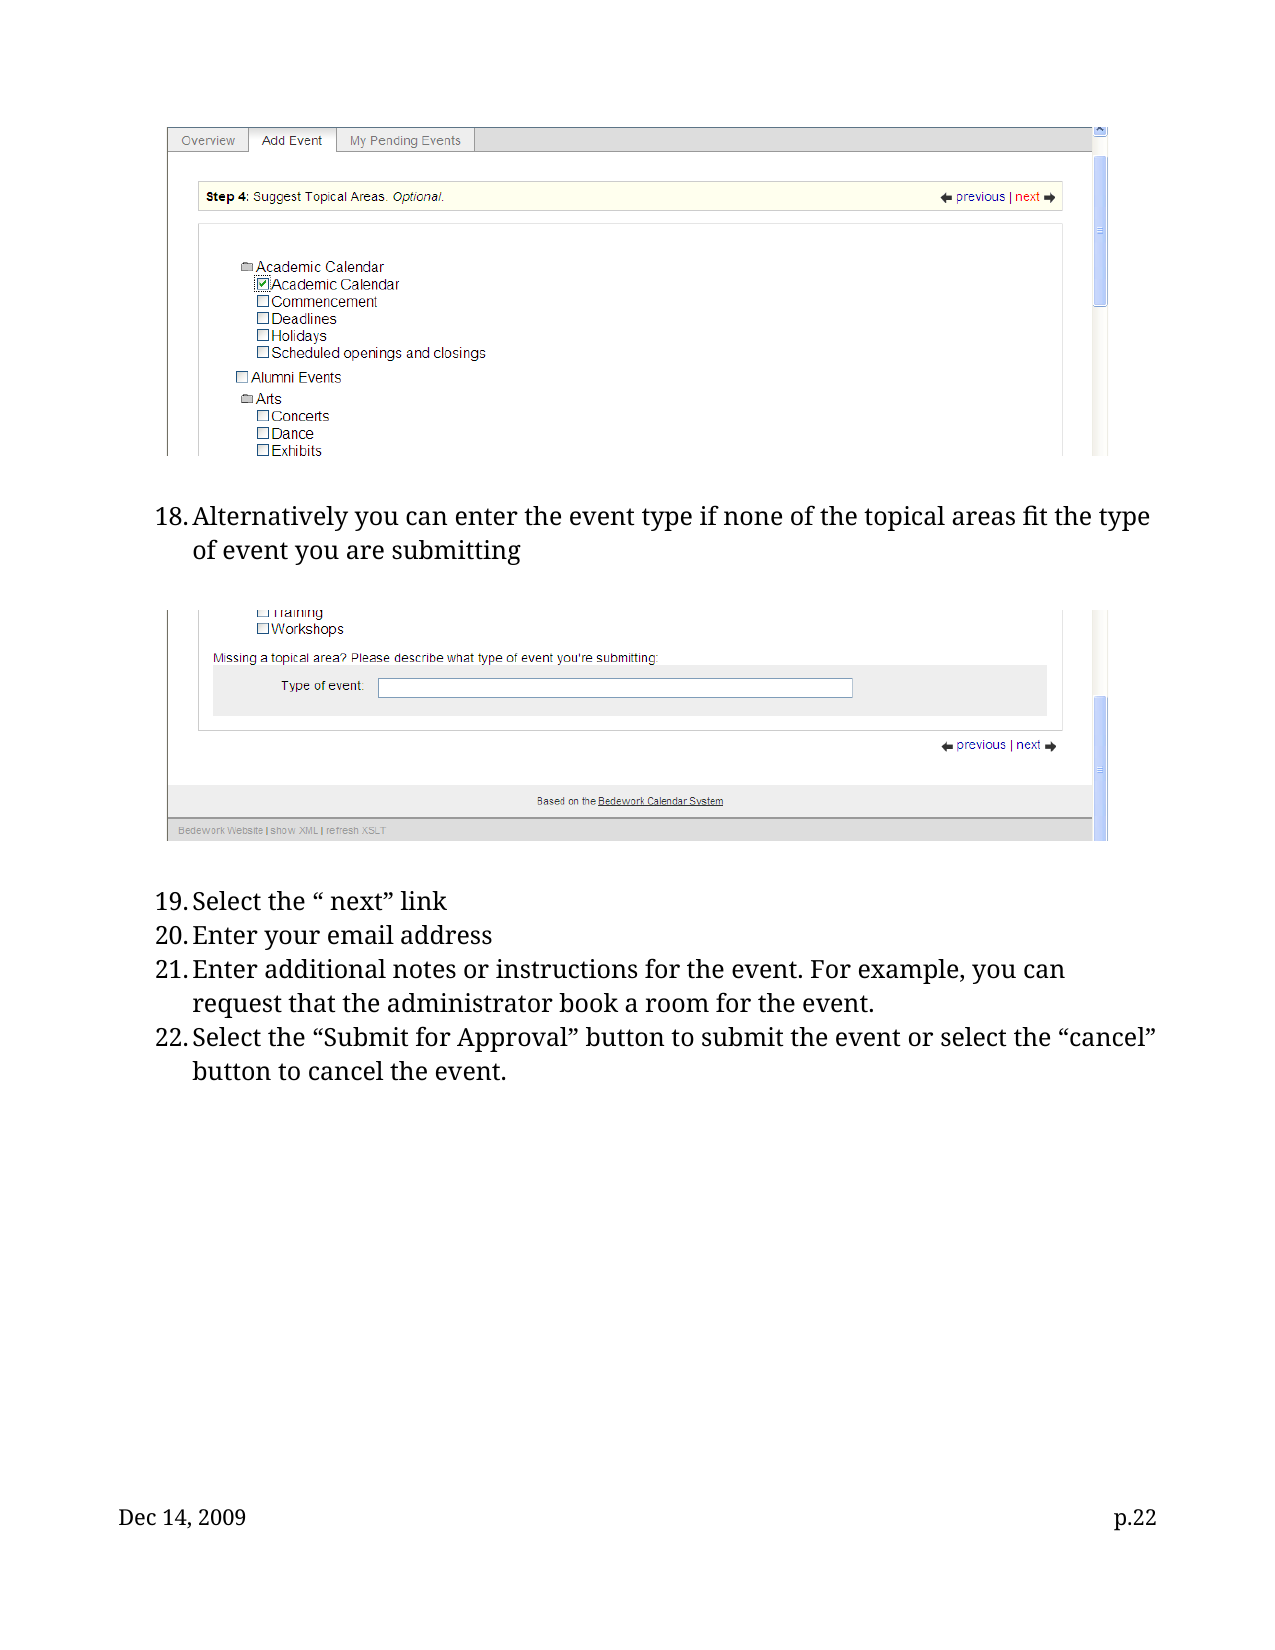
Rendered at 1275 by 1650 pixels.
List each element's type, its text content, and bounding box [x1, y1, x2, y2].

list Select the “Submit for Approval” button to submit the event or select the “cancel” button to cancel the event. [154, 1020, 1157, 1088]
list Alternatively you can enter the event type if none of the topical areas fit the type of event you are submitting [154, 499, 1157, 567]
picture [166, 610, 1109, 841]
list Enter your email address [154, 918, 1157, 952]
list Select the “ next” link [154, 883, 1157, 918]
picture [166, 127, 1109, 456]
list Enter additional notes or instructions for the event. For example, you can request that the administrator book a room for the event. [154, 952, 1157, 1020]
